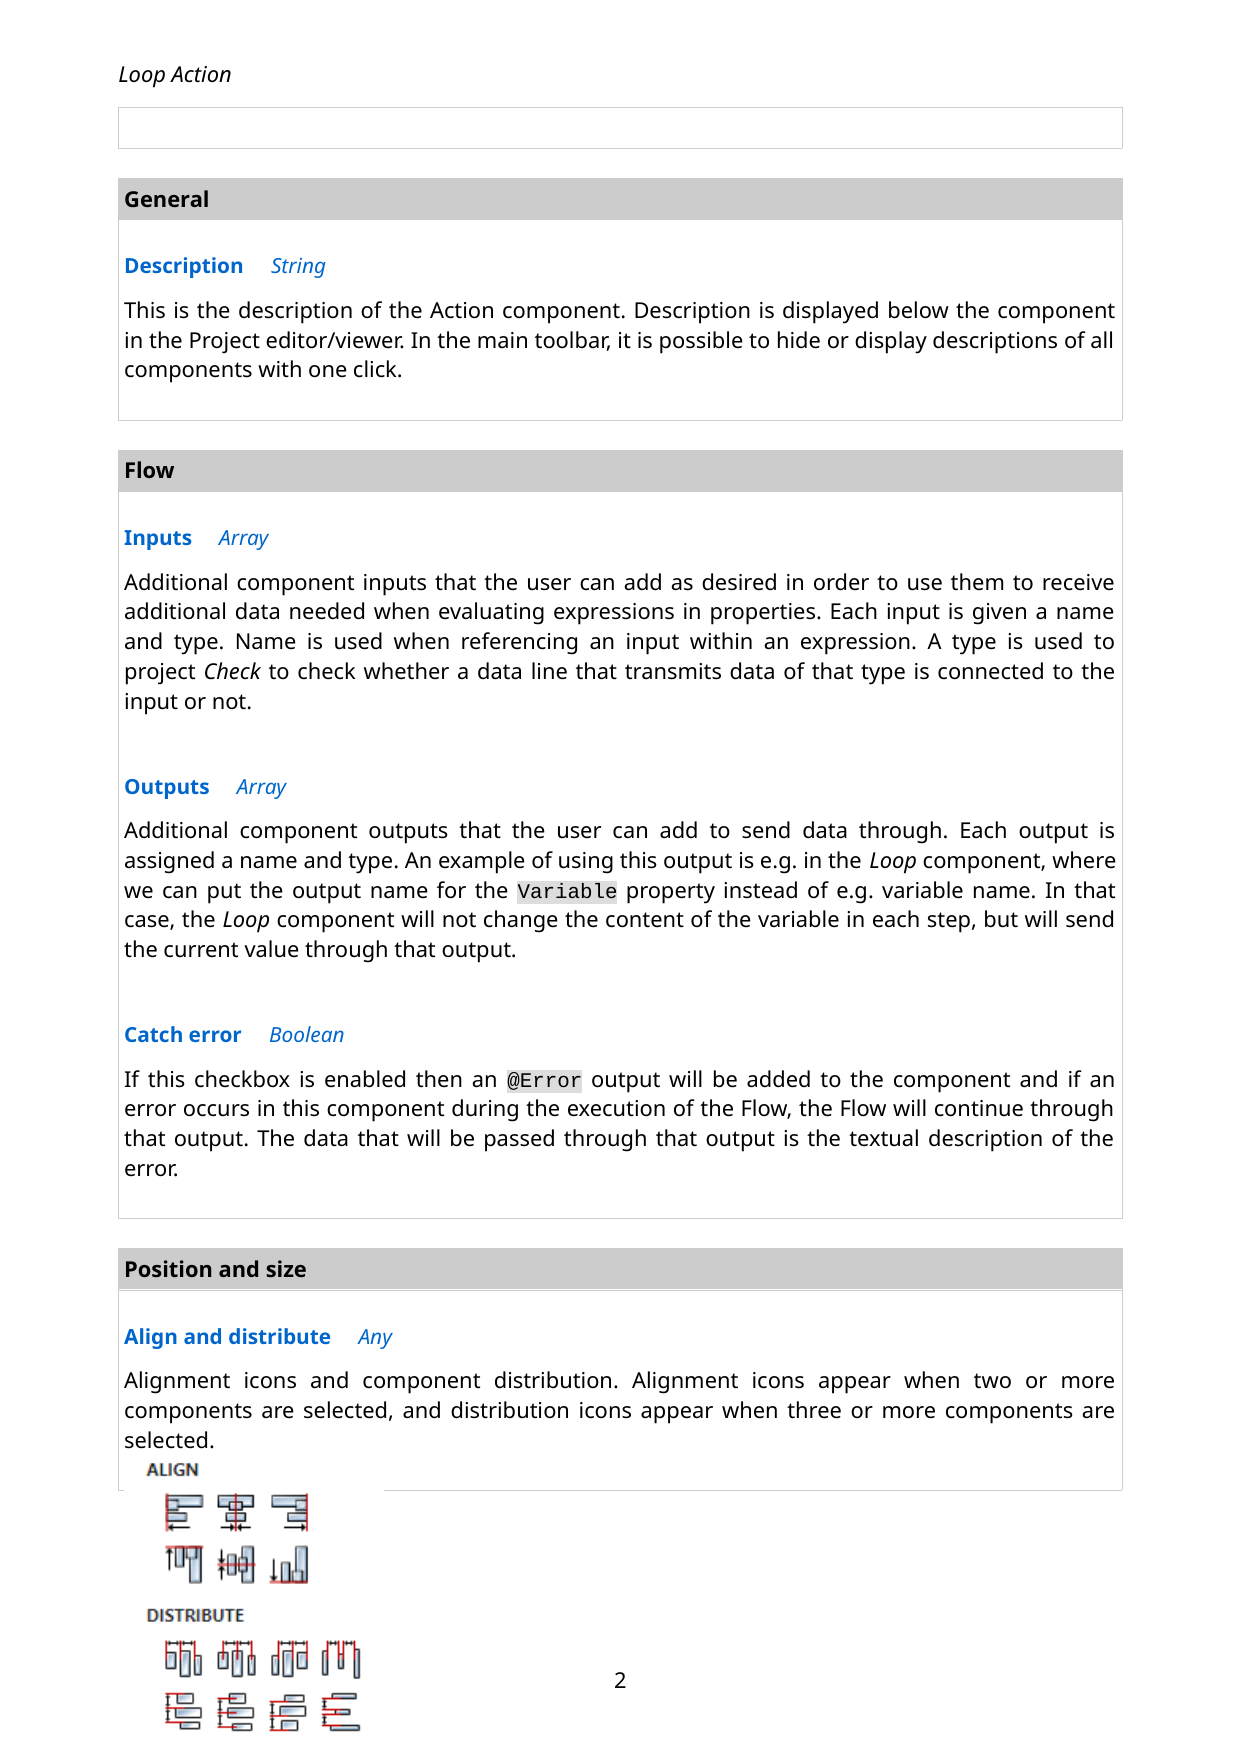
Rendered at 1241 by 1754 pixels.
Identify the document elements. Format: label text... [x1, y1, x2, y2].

table_cell [384, 1455, 1122, 1490]
table_cell [119, 108, 1122, 148]
table_header General [119, 179, 1122, 219]
table_header Flow [119, 451, 1122, 491]
table_header Position and size [119, 1249, 1122, 1289]
table_cell Align and distribute Any Alignment icons and component distribution. Alignment icons appear when two or more components are selected, and distribution icons appear when three or more components are selected. [119, 1291, 1122, 1454]
table_cell Inputs Array Additional component inputs that the user can add as desired in order to use them to receive additional data needed when evaluating expressions in properties. Each input is given a name and type. Name is used when referencing an input within an expression. A type is used to project Check to check whether a data line that transmits data of that type is connected to the input or not. Outputs Array Additional component outputs that the user can add to send data through. Each output is assigned a name and type. An example of using this output is e.g. in the Loop component, where we can put the output name for the Variable property instead of e.g. variable name. In that case, the Loop component will not change the content of the variable in each step, but will send the current value through that output. Catch error Boolean If this checkbox is enabled then an @Error output will be added to the component and if an error occurs in this component during the execution of the Flow, the Flow will continue through that output. The data that will be passed through that output is the textual description of the error. [119, 492, 1122, 1218]
picture [123, 1454, 384, 1744]
table_cell Description String This is the description of the Action component. Description is displayed below the component in the Project editor/viewer. In the main toolbar, it is possible to hide or display descriptions of all components with one click. [119, 220, 1122, 420]
